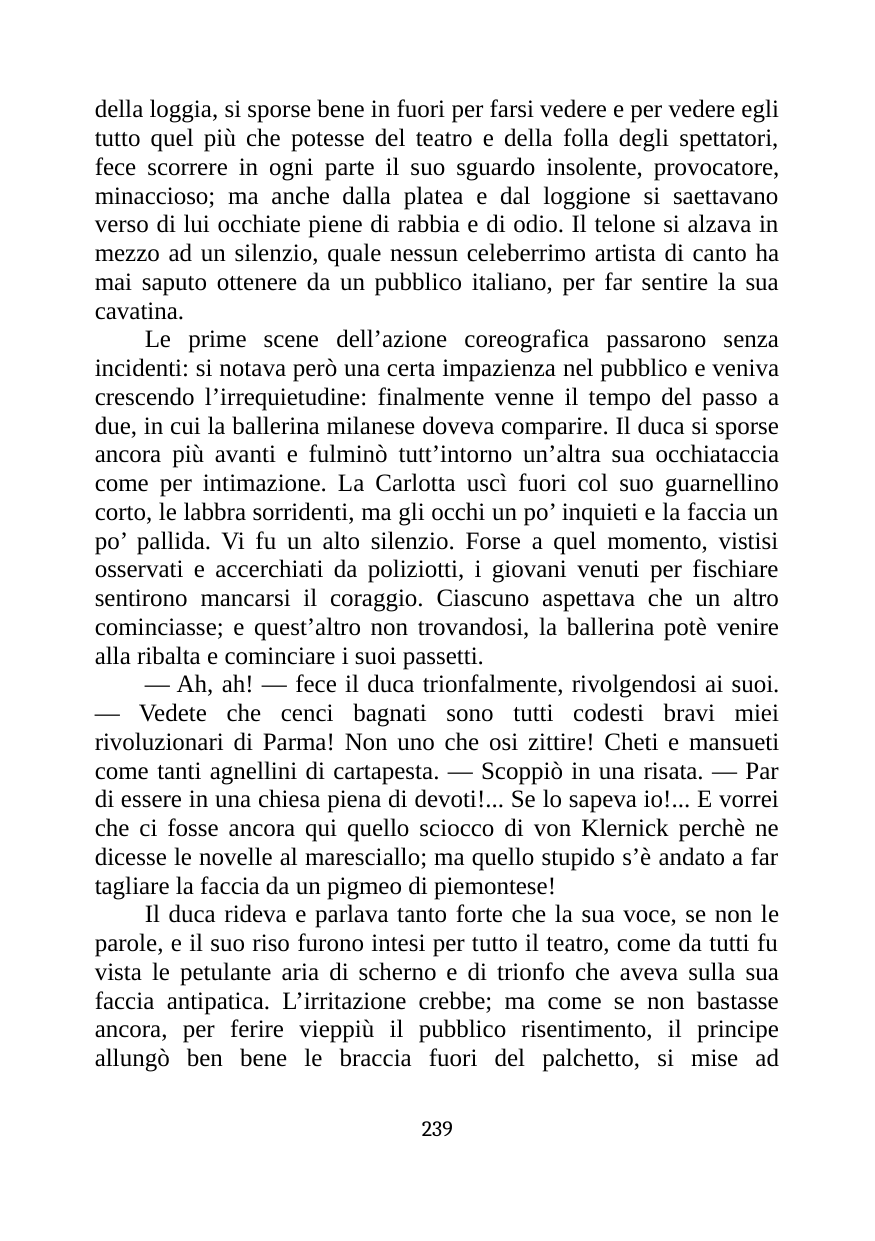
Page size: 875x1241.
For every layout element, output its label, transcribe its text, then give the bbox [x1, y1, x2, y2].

text della loggia, si sporse bene in fuori per farsi vedere e per vedere egli tutto quel più che potesse del teatro e della folla degli spettatori, fece scorrere in ogni parte il suo sguardo insolente, provocatore, minaccioso; ma anche dalla platea e dal loggione si saettavano verso di lui occhiate piene di rabbia e di odio. Il telone si alzava in mezzo ad un silenzio, quale nessun celeberrimo artista di canto ha mai saputo ottenere da un pubblico italiano, per far sentire la sua cavatina. [94, 94, 779, 324]
text Il duca rideva e parlava tanto forte che la sua voce, se non le parole, e il suo riso furono intesi per tutto il teatro, come da tutti fu vista le petulante aria di scherno e di trionfo che aveva sulla sua faccia antipatica. L’irritazione crebbe; ma come se non bastasse ancora, per ferire vieppiù il pubblico risentimento, il principe allungò ben bene le braccia fuori del palchetto, si mise ad [94, 899, 779, 1072]
text Le prime scene dell’azione coreografica passarono senza incidenti: si notava però una certa impazienza nel pubblico e veniva crescendo l’irrequietudine: finalmente venne il tempo del passo a due, in cui la ballerina milanese doveva comparire. Il duca si sporse ancora più avanti e fulminò tutt’intorno un’altra sua occhiataccia come per intimazione. La Carlotta uscì fuori col suo guarnellino corto, le labbra sorridenti, ma gli occhi un po’ inquieti e la faccia un po’ pallida. Vi fu un alto silenzio. Forse a quel momento, vistisi osservati e accerchiati da poliziotti, i giovani venuti per fischiare sentirono mancarsi il coraggio. Ciascuno aspettava che un altro cominciasse; e quest’altro non trovandosi, la ballerina potè venire alla ribalta e cominciare i suoi passetti. [94, 324, 779, 669]
text — Ah, ah! — fece il duca trionfalmente, rivolgendosi ai suoi. — Vedete che cenci bagnati sono tutti codesti bravi miei rivoluzionari di Parma! Non uno che osi zittire! Cheti e mansueti come tanti agnellini di cartapesta. — Scoppiò in una risata. — Par di essere in una chiesa piena di devoti!... Se lo sapeva io!... E vorrei che ci fosse ancora qui quello sciocco di von Klernick perchè ne dicesse le novelle al maresciallo; ma quello stupido s’è andato a far tagliare la faccia da un pigmeo di piemontese! [94, 669, 779, 899]
